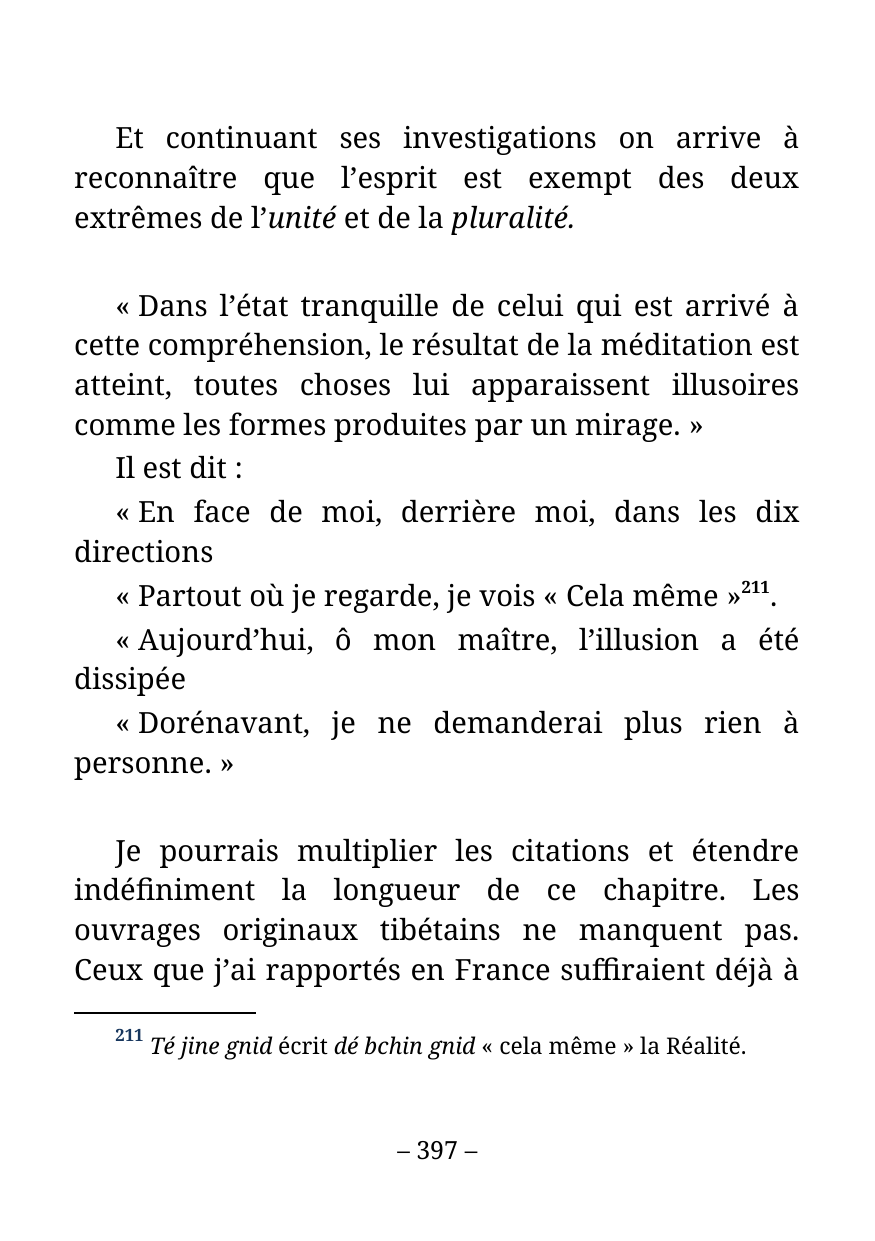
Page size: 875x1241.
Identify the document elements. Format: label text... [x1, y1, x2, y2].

text « En face de moi, derrière moi, dans les dix directions [74, 492, 800, 571]
text Té jine gnid écrit dé bchin gnid « cela même » la Réalité. [74, 1023, 800, 1063]
text « Dans l’état tranquille de celui qui est arrivé à cette compréhension, le résultat de la méditation est atteint, toutes choses lui apparaissent illusoires comme les formes produites par un mirage. » [74, 285, 800, 443]
text Il est dit : [74, 448, 800, 487]
text « Partout où je regarde, je vois « Cela même ». [74, 575, 800, 615]
text « Aujourd’hui, ô mon maître, l’illusion a été dissipée [74, 619, 800, 698]
text Je pourrais multiplier les citations et étendre indéfiniment la longueur de ce chapitre. Les ouvrages originaux tibétains ne manquent pas. Ceux que j’ai rapportés en France suffiraient déjà à [74, 830, 800, 989]
text Et continuant ses investigations on arrive à reconnaître que l’esprit est exempt des deux extrêmes de l’unité et de la pluralité. [74, 118, 800, 237]
text « Dorénavant, je ne demanderai plus rien à personne. » [74, 702, 800, 782]
